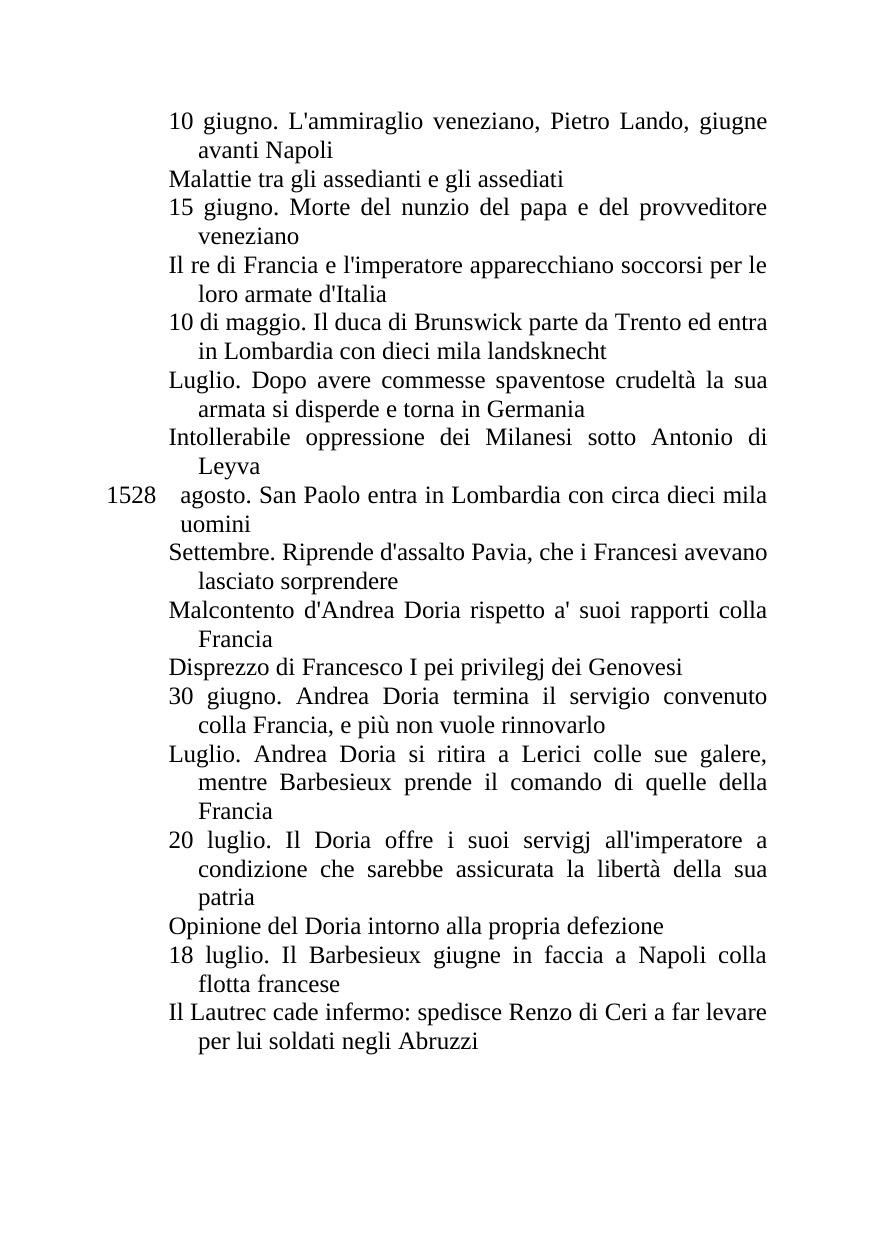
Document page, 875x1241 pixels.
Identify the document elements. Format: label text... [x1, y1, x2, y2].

text Malattie tra gli assedianti e gli assediati [168, 164, 768, 192]
text 10 di maggio. Il duca di Brunswick parte da Trento ed entra in Lombardia con dieci mila landsknecht [168, 307, 768, 365]
text 10 giugno. L'ammiraglio veneziano, Pietro Lando, giugne avanti Napoli [168, 106, 768, 164]
text Luglio. Andrea Doria si ritira a Lerici colle sue galere, mentre Barbesieux prende il comando di quelle della Francia [168, 739, 768, 825]
text Intollerabile oppressione dei Milanesi sotto Antonio di Leyva [168, 422, 768, 480]
text Settembre. Riprende d'assalto Pavia, che i Francesi avevano lasciato sorprendere [168, 537, 768, 595]
text 1528 agosto. San Paolo entra in Lombardia con circa dieci mila uomini [106, 480, 768, 537]
text Il Lautrec cade infermo: spedisce Renzo di Ceri a far levare per lui soldati negli Abruzzi [168, 997, 768, 1055]
text Luglio. Dopo avere commesse spaventose crudeltà la sua armata si disperde e torna in Germania [168, 365, 768, 422]
text 30 giugno. Andrea Doria termina il servigio convenuto colla Francia, e più non vuole rinnovarlo [168, 681, 768, 739]
text 15 giugno. Morte del nunzio del papa e del provveditore veneziano [168, 192, 768, 250]
text Opinione del Doria intorno alla propria defezione [168, 911, 768, 940]
text 20 luglio. Il Doria offre i suoi servigj all'imperatore a condizione che sarebbe assicurata la libertà della sua patria [168, 825, 768, 911]
text Malcontento d'Andrea Doria rispetto a' suoi rapporti colla Francia [168, 595, 768, 652]
text 18 luglio. Il Barbesieux giugne in faccia a Napoli colla flotta francese [168, 940, 768, 997]
text Il re di Francia e l'imperatore apparecchiano soccorsi per le loro armate d'Italia [168, 250, 768, 307]
text Disprezzo di Francesco I pei privilegj dei Genovesi [168, 652, 768, 681]
